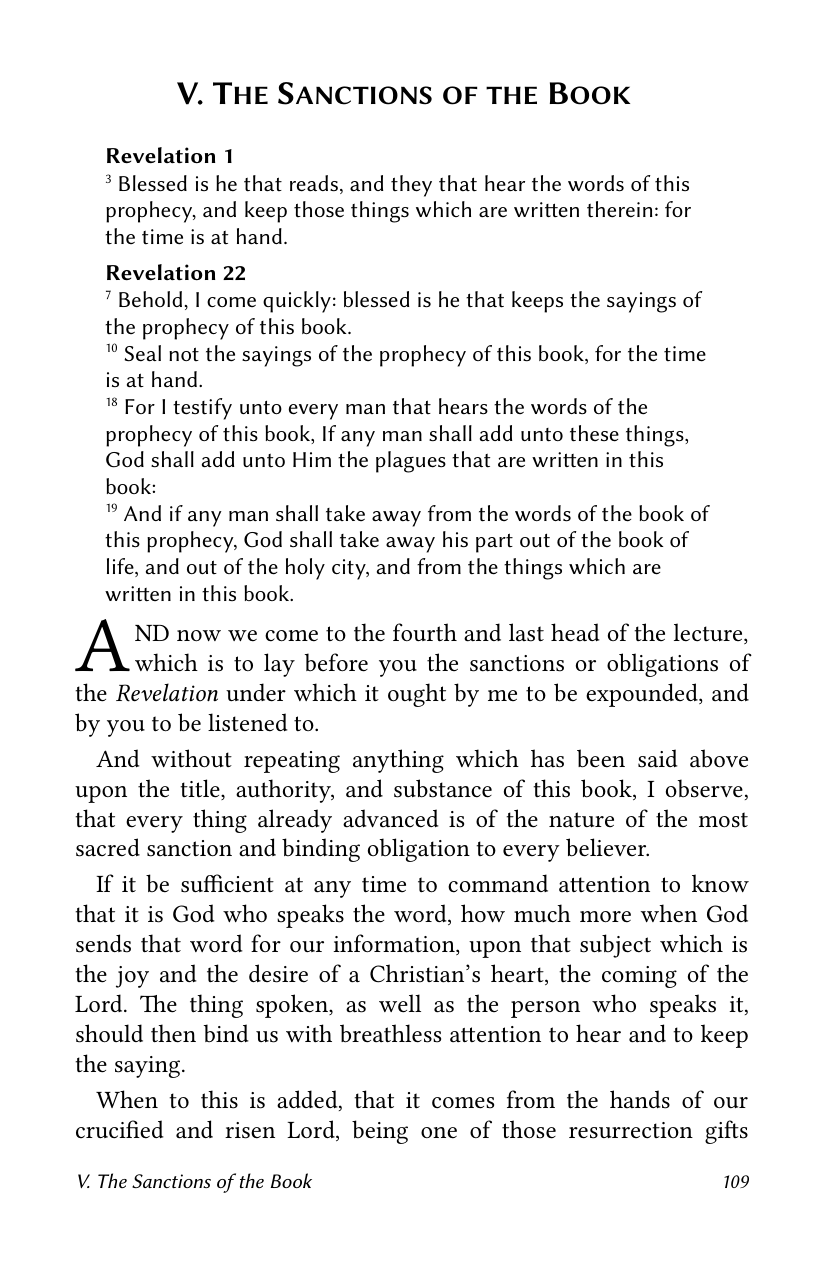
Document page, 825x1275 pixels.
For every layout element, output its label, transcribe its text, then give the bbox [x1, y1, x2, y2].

text Revelation 1 [105, 143, 750, 169]
text AND now we come to the fourth and last head of the lecture, which is to lay before you the sanctions or obligations of the Revelation under which it ought by me to be expounded, and by you to be listened to. [75, 619, 750, 737]
text Revelation 22 [105, 259, 750, 286]
text 18 For I testify unto every man that hears the words of the prophecy of this book, If any man shall add unto these things, God shall add unto Him the plagues that are written in this book: [105, 394, 720, 500]
text When to this is added, that it comes from the hands of our crucified and risen Lord, being one of those resurrection gifts [75, 1086, 750, 1144]
text 3 Blessed is he that reads, and they that hear the words of this prophecy, and keep those things which are written therein: for the time is at hand. [105, 171, 720, 250]
text 10 Seal not the sayings of the prophecy of this book, for the time is at hand. [105, 341, 720, 393]
text And without repeating anything which has been said above upon the title, authority, and substance of this book, I observe, that every thing already advanced is of the nature of the most sacred sanction and binding obligation to every believer. [75, 745, 750, 863]
text 7 Behold, I come quickly: blessed is he that keeps the sayings of the prophecy of this book. [105, 287, 720, 340]
subtitle The Sanctions of the Book [75, 75, 750, 113]
text 19 And if any man shall take away from the words of the book of this prophecy, God shall take away his part out of the book of life, and out of the holy city, and from the things which are written in this book. [105, 501, 720, 607]
text If it be sufficient at any time to command attention to know that it is God who speaks the word, how much more when God sends that word for our information, upon that subject which is the joy and the desire of a Christian’s heart, the coming of the Lord. The thing spoken, as well as the person who speaks it, should then bind us with breathless attention to hear and to keep the saying. [75, 870, 750, 1078]
